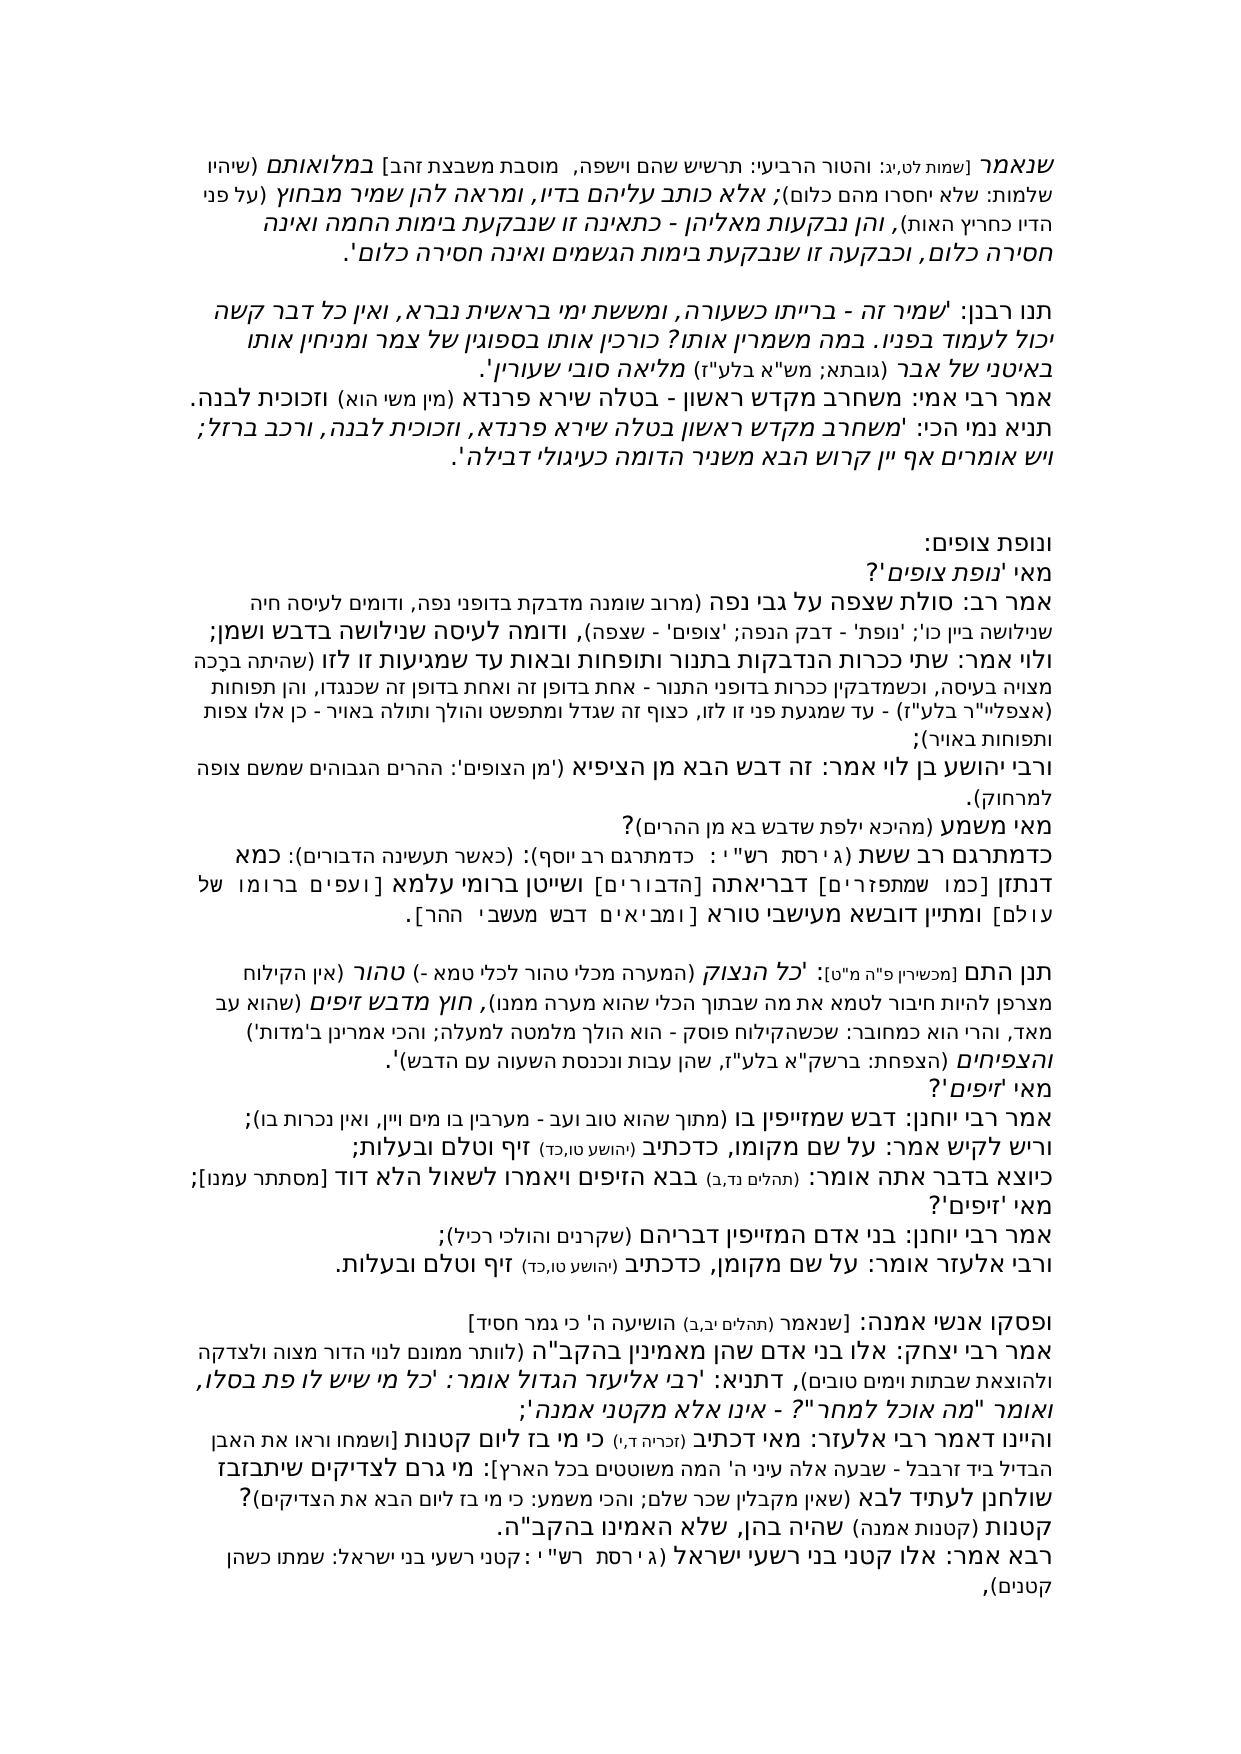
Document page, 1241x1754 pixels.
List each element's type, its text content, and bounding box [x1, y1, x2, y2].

text ונופת צופים: [187, 529, 1053, 558]
text רבא אמר: אלו קטני בני רשעי ישראל (גירסת רש"י:קטני רשעי בני ישראל: שמתו כשהן קטנים), [187, 1541, 1053, 1600]
text אמר רבי יוחנן: דבש שמזייפין בו (מתוך שהוא טוב ועב - מערבין בו מים ויין, ואין נכרות בו); [187, 1103, 1053, 1133]
text ורבי אלעזר אומר: על שם מקומן, כדכתיב (יהושע טו,כד) זיף וטלם ובעלות. [187, 1249, 1053, 1278]
text כיוצא בדבר אתה אומר: (תהלים נד,ב) בבא הזיפים ויאמרו לשאול הלא דוד [מסתתר עמנו]; מאי 'זיפים'? [187, 1162, 1053, 1220]
text ולוי אמר: שתי ככרות הנדבקות בתנור ותופחות ובאות עד שמגיעות זו לזו (שהיתה ברָכה מצויה בעיסה, וכשמדבקין ככרות בדופני התנור - אחת בדופן זה ואחת בדופן זה שכנגדו, והן תפוחות (אצפליי"ר בלע"ז) - עד שמגעת פני זו לזו, כצוף זה שגדל ומתפשט והולך ותולה באויר - כן אלו צפות ותפוחות באויר); [187, 645, 1053, 752]
text תניא נמי הכי: 'משחרב מקדש ראשון בטלה שירא פרנדא, וזכוכית לבנה, ורכב ברזל; ויש אומרים אף יין קרוש הבא משניר הדומה כעיגולי דבילה'. [187, 413, 1053, 471]
text אמר רבי יצחק: אלו בני אדם שהן מאמינין בהקב"ה (לוותר ממונם לנוי הדור מצוה ולצדקה ולהוצאת שבתות וימים טובים), דתניא: 'רבי אליעזר הגדול אומר: 'כל מי שיש לו פת בסלו, ואומר "מה אוכל למחר"? - אינו אלא מקטני אמנה'; [187, 1336, 1053, 1424]
text וריש לקיש אמר: על שם מקומו, כדכתיב (יהושע טו,כד) זיף וטלם ובעלות; [187, 1133, 1053, 1162]
text ופסקו אנשי אמנה: [שנאמר (תהלים יב,ב) הושיעה ה' כי גמר חסיד] [187, 1307, 1053, 1336]
text ורבי יהושע בן לוי אמר: זה דבש הבא מן הציפיא ('מן הצופים': ההרים הגבוהים שמשם צופה למרחוק). [187, 752, 1053, 811]
text תנו רבנן: 'שמיר זה - ברייתו כשעורה, ומששת ימי בראשית נברא, ואין כל דבר קשה יכול לעמוד בפניו. במה משמרין אותו? כורכין אותו בספוגין של צמר ומניחין אותו באיטני של אבר (גובתא; מש"א בלע"ז) מליאה סובי שעורין'. [187, 296, 1053, 383]
text והיינו דאמר רבי אלעזר: מאי דכתיב (זכריה ד,י) כי מי בז ליום קטנות [ושמחו וראו את האבן הבדיל ביד זרבבל - שבעה אלה עיני ה' המה משוטטים בכל הארץ]: מי גרם לצדיקים שיתבזבז שולחנן לעתיד לבא (שאין מקבלין שכר שלם; והכי משמע: כי מי בז ליום הבא את הצדיקים)? קטנות (קטנות אמנה) שהיה בהן, שלא האמינו בהקב"ה. [187, 1424, 1053, 1541]
text אמר רב: סולת שצפה על גבי נפה (מרוב שומנה מדבקת בדופני נפה, ודומים לעיסה חיה שנילושה ביין כו'; 'נופת' - דבק הנפה; 'צופים' - שצפה), ודומה לעיסה שנילושה בדבש ושמן; [187, 587, 1053, 645]
text אמר רבי אמי: משחרב מקדש ראשון - בטלה שירא פרנדא (מין משי הוא) וזכוכית לבנה. [187, 383, 1053, 413]
text מאי 'זיפים'? [187, 1074, 1053, 1103]
text שנאמר [שמות לט,יג: והטור הרביעי: תרשיש שהם וישפה, מוסבת משבצת זהב] במלואותם (שיהיו שלמות: שלא יחסרו מהם כלום); אלא כותב עליהם בדיו, ומראה להן שמיר מבחוץ (על פני הדיו כחריץ האות), והן נבקעות מאליהן - כתאינה זו שנבקעת בימות החמה ואינה חסירה כלום, וכבקעה זו שנבקעת בימות הגשמים ואינה חסירה כלום'. [187, 150, 1053, 267]
text מאי 'נופת צופים'? [187, 558, 1053, 587]
text אמר רבי יוחנן: בני אדם המזייפין דבריהם (שקרנים והולכי רכיל); [187, 1220, 1053, 1249]
text כדמתרגם רב ששת (גירסת רש"י: כדמתרגם רב יוסף): (כאשר תעשינה הדבורים): כמא דנתזן [כמו שמתפזרים] דבריאתה [הדבורים] ושייטן ברומי עלמא [ועפים ברומו של עולם] ומתיין דובשא מעישבי טורא [ומביאים דבש מעשבי ההר]. [187, 840, 1053, 929]
text מאי משמע (מהיכא ילפת שדבש בא מן ההרים)? [187, 811, 1053, 840]
text תנן התם [מכשירין פ"ה מ"ט]: 'כל הנצוק (המערה מכלי טהור לכלי טמא -) טהור (אין הקילוח מצרפן להיות חיבור לטמא את מה שבתוך הכלי שהוא מערה ממנו), חוץ מדבש זיפים (שהוא עב מאד, והרי הוא כמחובר: שכשהקילוח פוסק - הוא הולך מלמטה למעלה; והכי אמרינן ב'מדות') והצפיחים (הצפחת: ברשק"א בלע"ז, שהן עבות ונכנסת השעוה עם הדבש)'. [187, 957, 1053, 1074]
